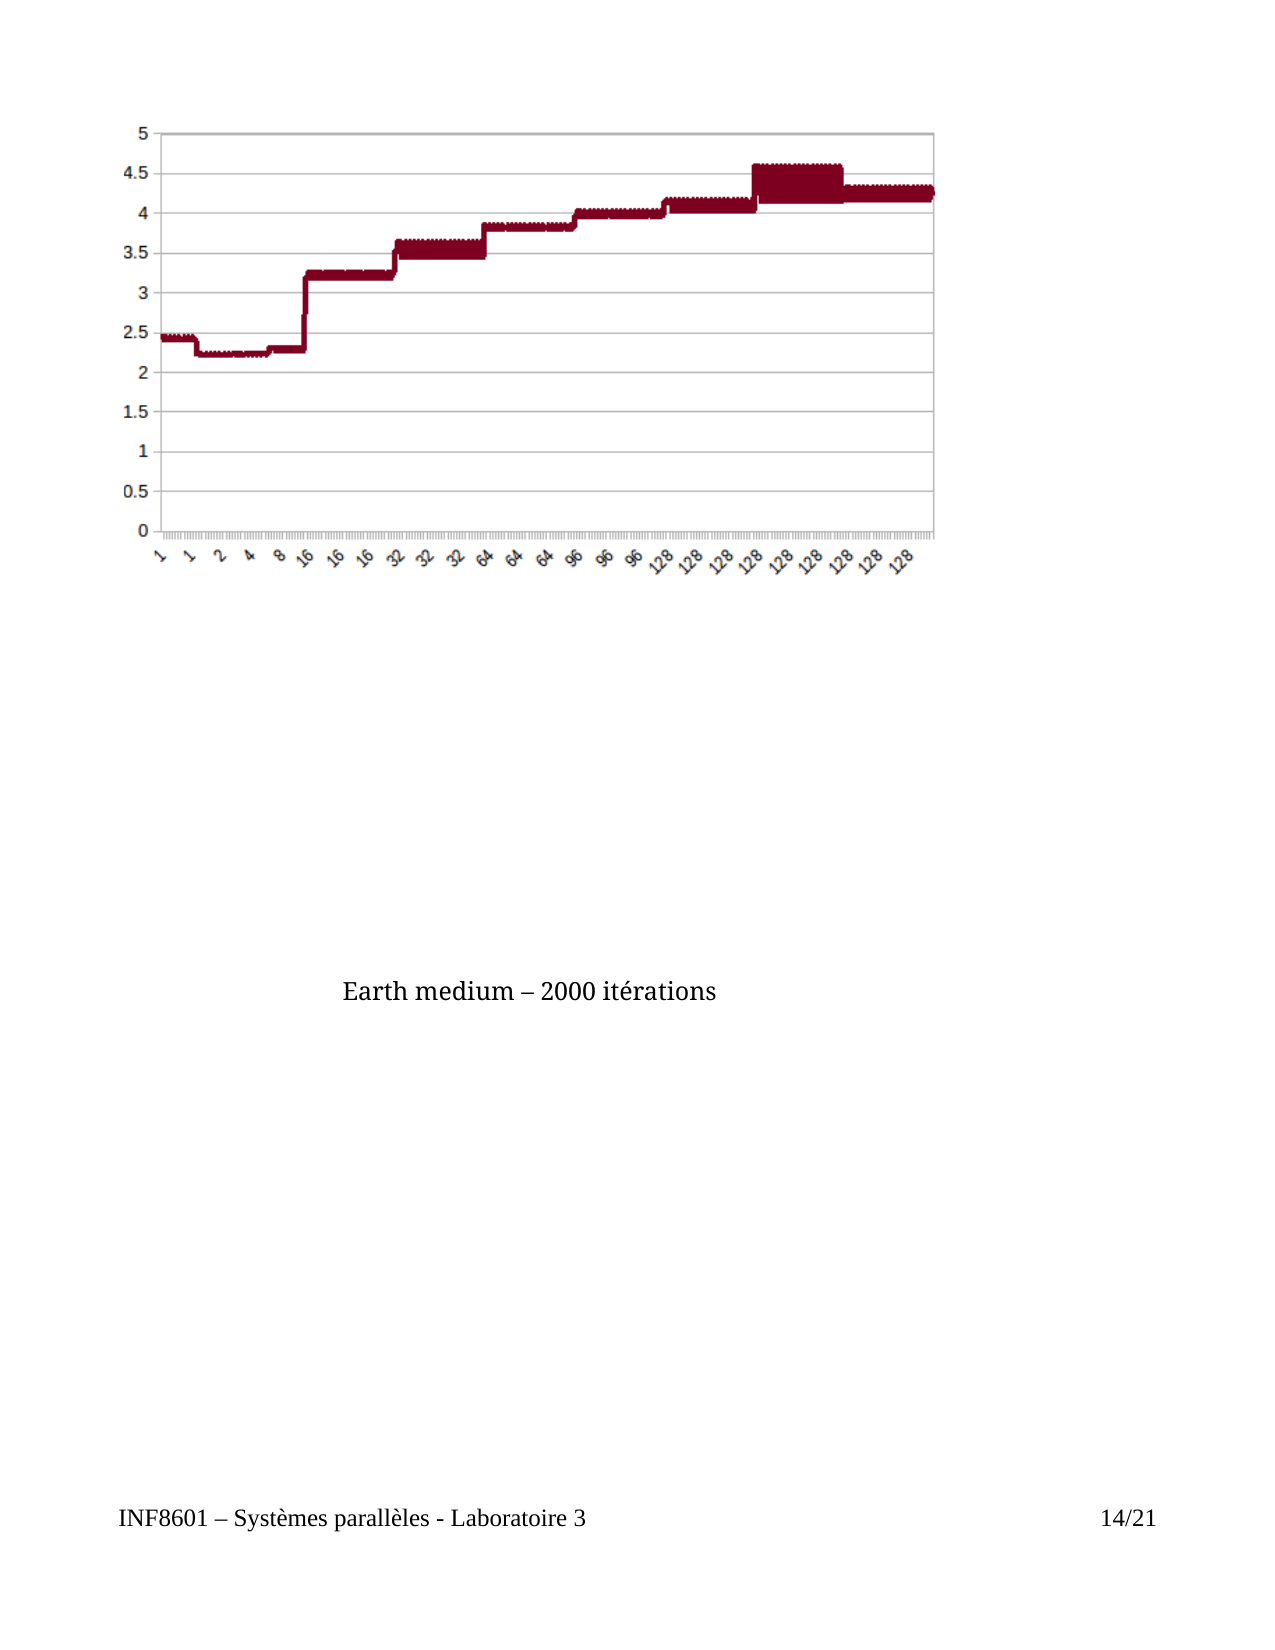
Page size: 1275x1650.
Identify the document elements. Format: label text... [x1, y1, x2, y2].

table_cell [1049, 118, 1157, 1029]
picture [123, 123, 936, 590]
table_cell Earth medium – 2000 itérations [118, 590, 941, 1029]
table_cell [118, 118, 941, 589]
table_cell [941, 118, 1049, 1029]
